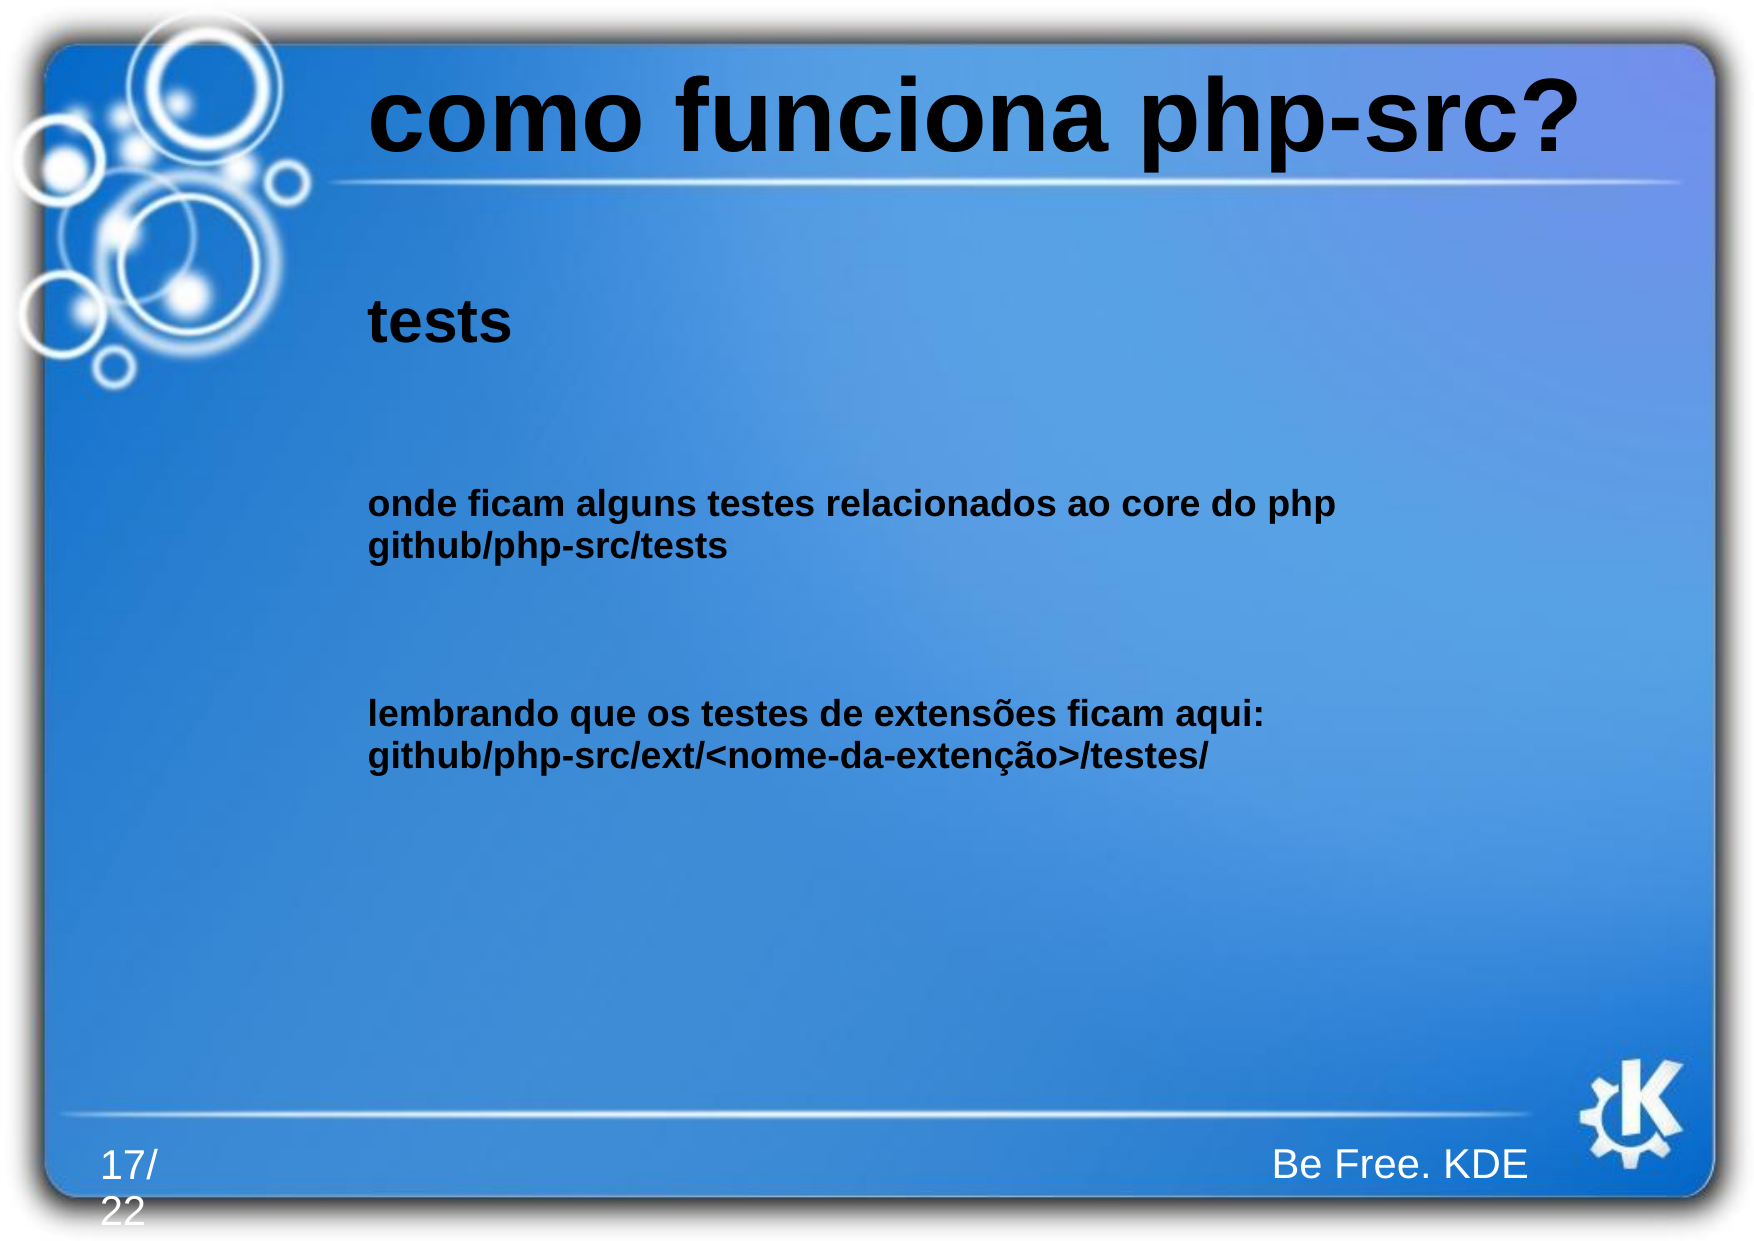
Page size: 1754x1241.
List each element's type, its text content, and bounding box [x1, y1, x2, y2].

list tests onde ficam alguns testes relacionados ao core do php github/php-src/tests lembrando que os testes de extensões ficam aqui: github/php-src/ext/<nome-da-extenção>/testes/ [352, 279, 1651, 1073]
picture [0, 0, 1754, 1241]
title como funciona php-src? [352, 49, 1651, 174]
